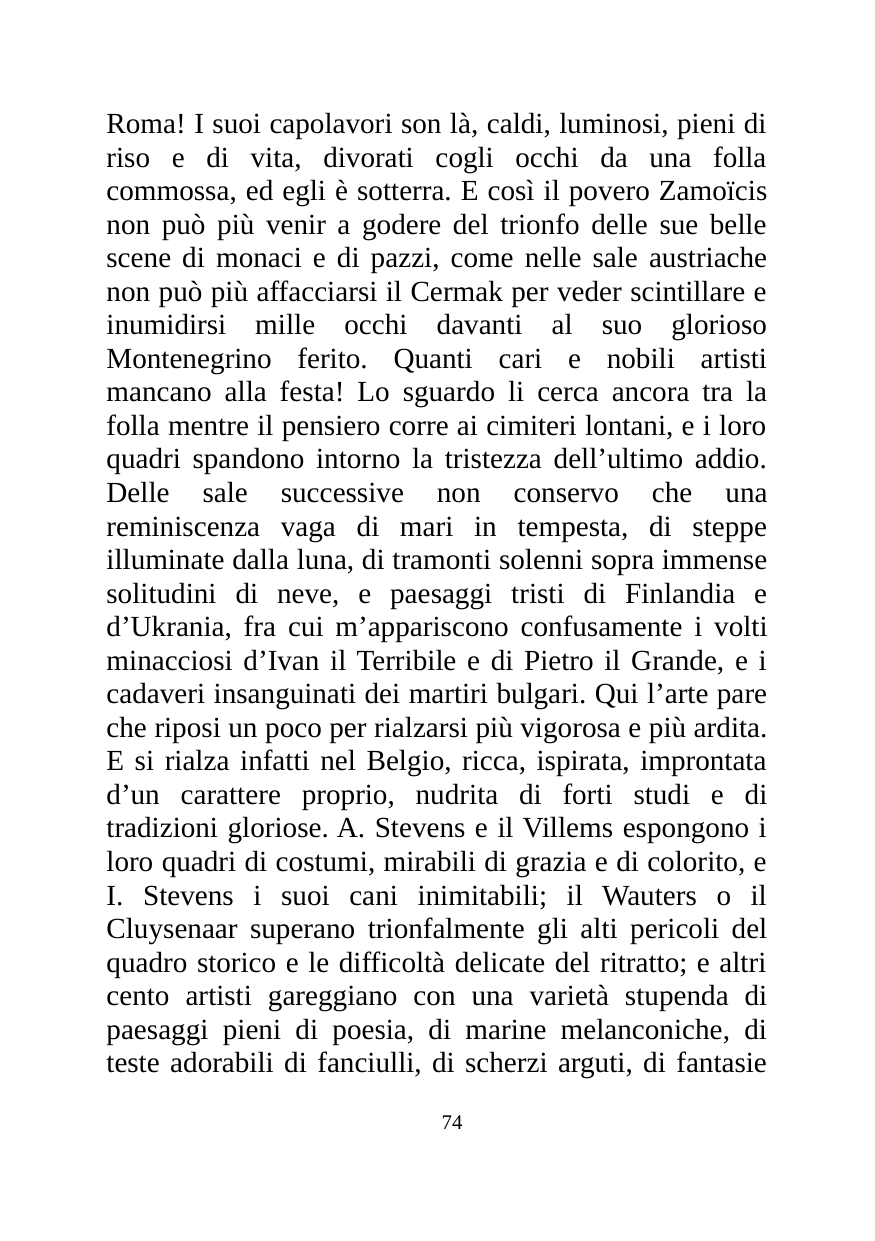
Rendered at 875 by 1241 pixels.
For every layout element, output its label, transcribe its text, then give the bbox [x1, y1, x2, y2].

text Roma! I suoi capolavori son là, caldi, luminosi, pieni di riso e di vita, divorati cogli occhi da una folla commossa, ed egli è sotterra. E così il povero Zamoïcis non può più venir a godere del trionfo delle sue belle scene di monaci e di pazzi, come nelle sale austriache non può più affacciarsi il Cermak per veder scintillare e inumidirsi mille occhi davanti al suo glorioso Montenegrino ferito. Quanti cari e nobili artisti mancano alla festa! Lo sguardo li cerca ancora tra la folla mentre il pensiero corre ai cimiteri lontani, e i loro quadri spandono intorno la tristezza dell’ultimo addio. Delle sale successive non conservo che una reminiscenza vaga di mari in tempesta, di steppe illuminate dalla luna, di tramonti solenni sopra immense solitudini di neve, e paesaggi tristi di Finlandia e d’Ukrania, fra cui m’appariscono confusamente i volti minacciosi d’Ivan il Terribile e di Pietro il Grande, e i cadaveri insanguinati dei martiri bulgari. Qui l’arte pare che riposi un poco per rialzarsi più vigorosa e più ardita. E si rialza infatti nel Belgio, ricca, ispirata, improntata d’un carattere proprio, nudrita di forti studi e di tradizioni gloriose. A. Stevens e il Villems espongono i loro quadri di costumi, mirabili di grazia e di colorito, e I. Stevens i suoi cani inimitabili; il Wauters o il Cluysenaar superano trionfalmente gli alti pericoli del quadro storico e le difficoltà delicate del ritratto; e altri cento artisti gareggiano con una varietà stupenda di paesaggi pieni di poesia, di marine melanconiche, di teste adorabili di fanciulli, di scherzi arguti, di fantasie [106, 106, 768, 1079]
